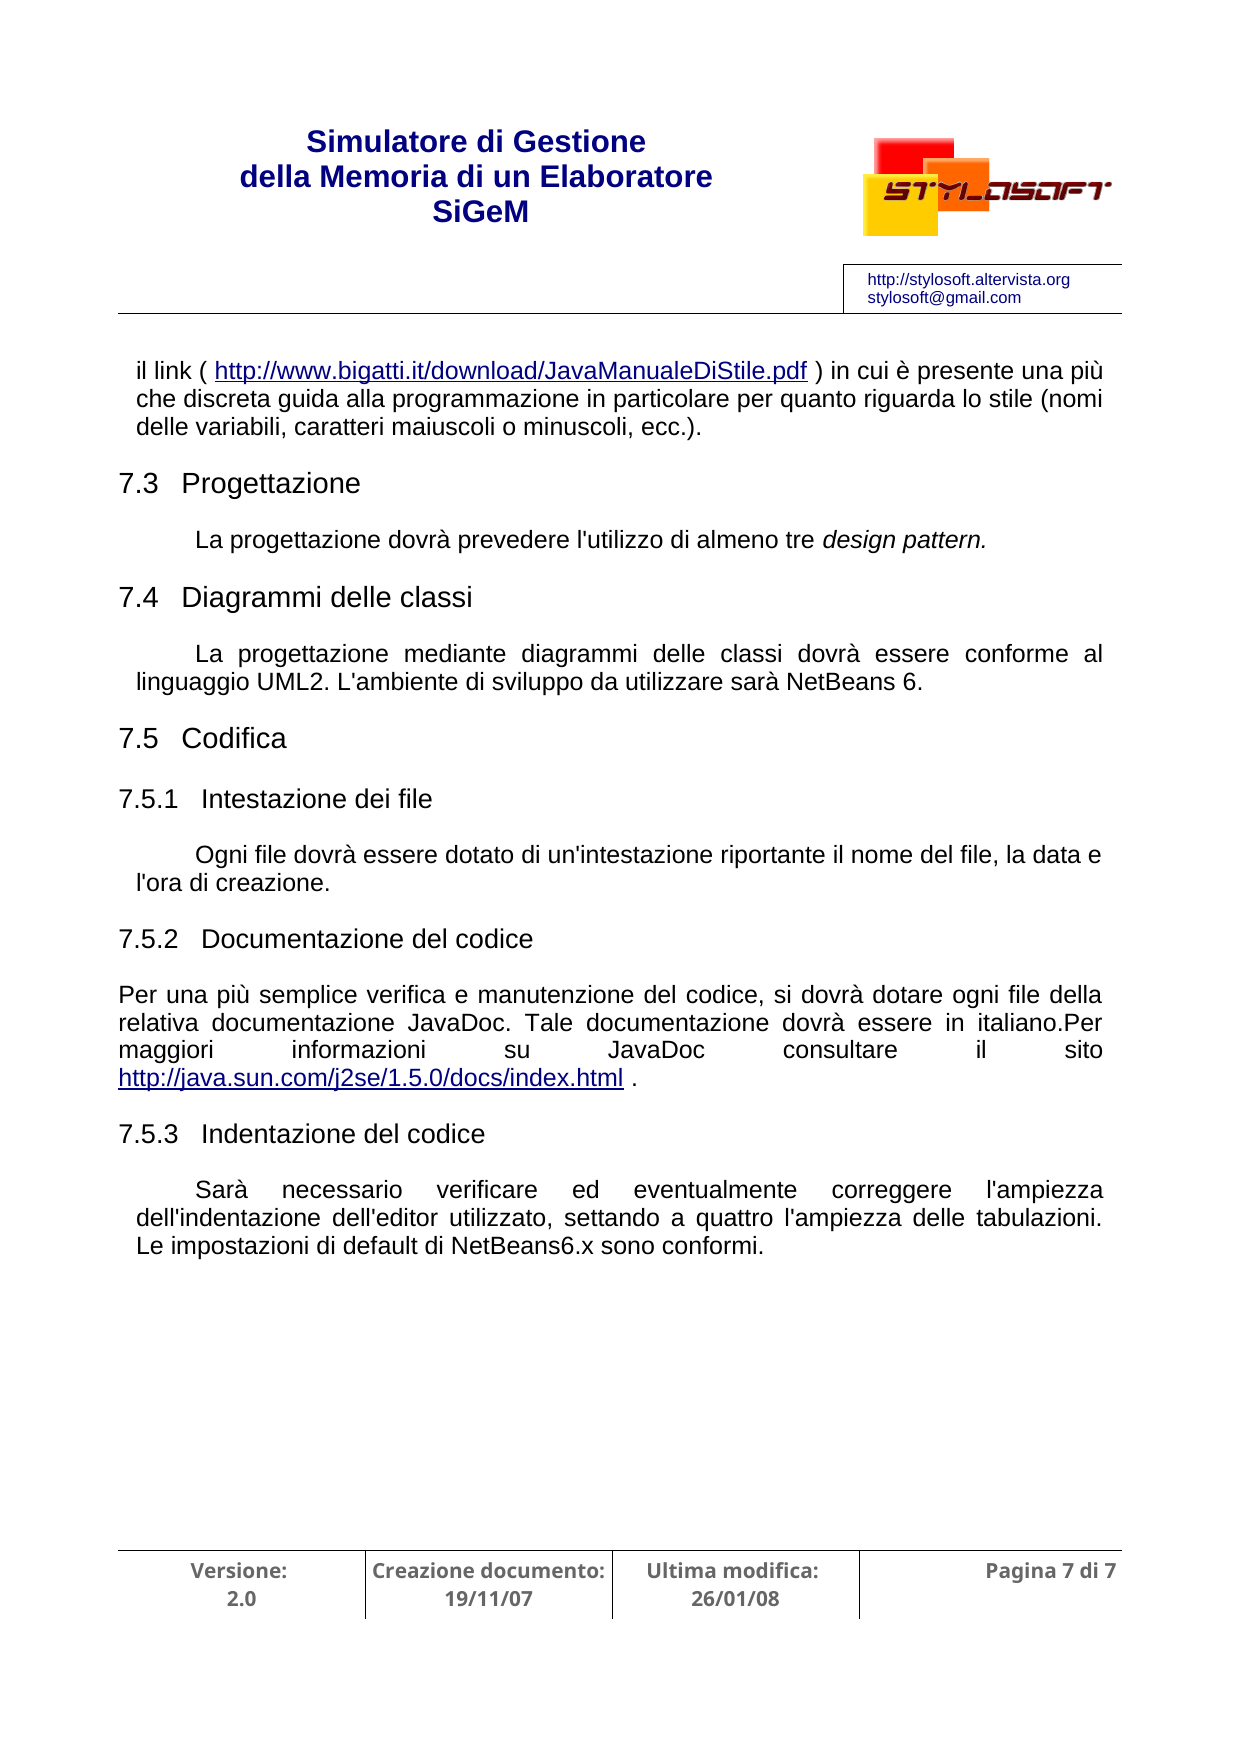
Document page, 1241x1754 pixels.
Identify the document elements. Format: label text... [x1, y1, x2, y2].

text il link ( http://www.bigatti.it/download/JavaManualeDiStile.pdf ) in cui è presente una più che discreta guida alla programmazione in particolare per quanto riguarda lo stile (nomi delle variabili, caratteri maiuscoli o minuscoli, ecc.). [136, 357, 1104, 440]
subtitle Intestazione dei file [118, 784, 1122, 815]
subtitle Diagrammi delle classi [118, 581, 1122, 613]
subtitle Codifica [118, 722, 1122, 755]
subtitle Progettazione [118, 467, 1122, 499]
subtitle Indentazione del codice [118, 1119, 1122, 1149]
picture [848, 123, 1117, 247]
text Sarà necessario verificare ed eventualmente correggere l'ampiezza dell'indentazione dell'editor utilizzato, settando a quattro l'ampiezza delle tabulazioni. Le impostazioni di default di NetBeans6.x sono conformi. [136, 1176, 1104, 1259]
text Per una più semplice verifica e manutenzione del codice, si dovrà dotare ogni file della relativa documentazione JavaDoc. Tale documentazione dovrà essere in italiano.Per maggiori informazioni su JavaDoc consultare il sito http://java.sun.com/j2se/1.5.0/docs/index.html . [118, 981, 1104, 1092]
text Ogni file dovrà essere dotato di un'intestazione riportante il nome del file, la data e l'ora di creazione. [136, 841, 1104, 897]
subtitle Documentazione del codice [118, 924, 1122, 954]
text La progettazione mediante diagrammi delle classi dovrà essere conforme al linguaggio UML2. L'ambiente di sviluppo da utilizzare sarà NetBeans 6. [136, 640, 1104, 696]
text La progettazione dovrà prevedere l'utilizzo di almeno tre design pattern. [136, 526, 1104, 554]
